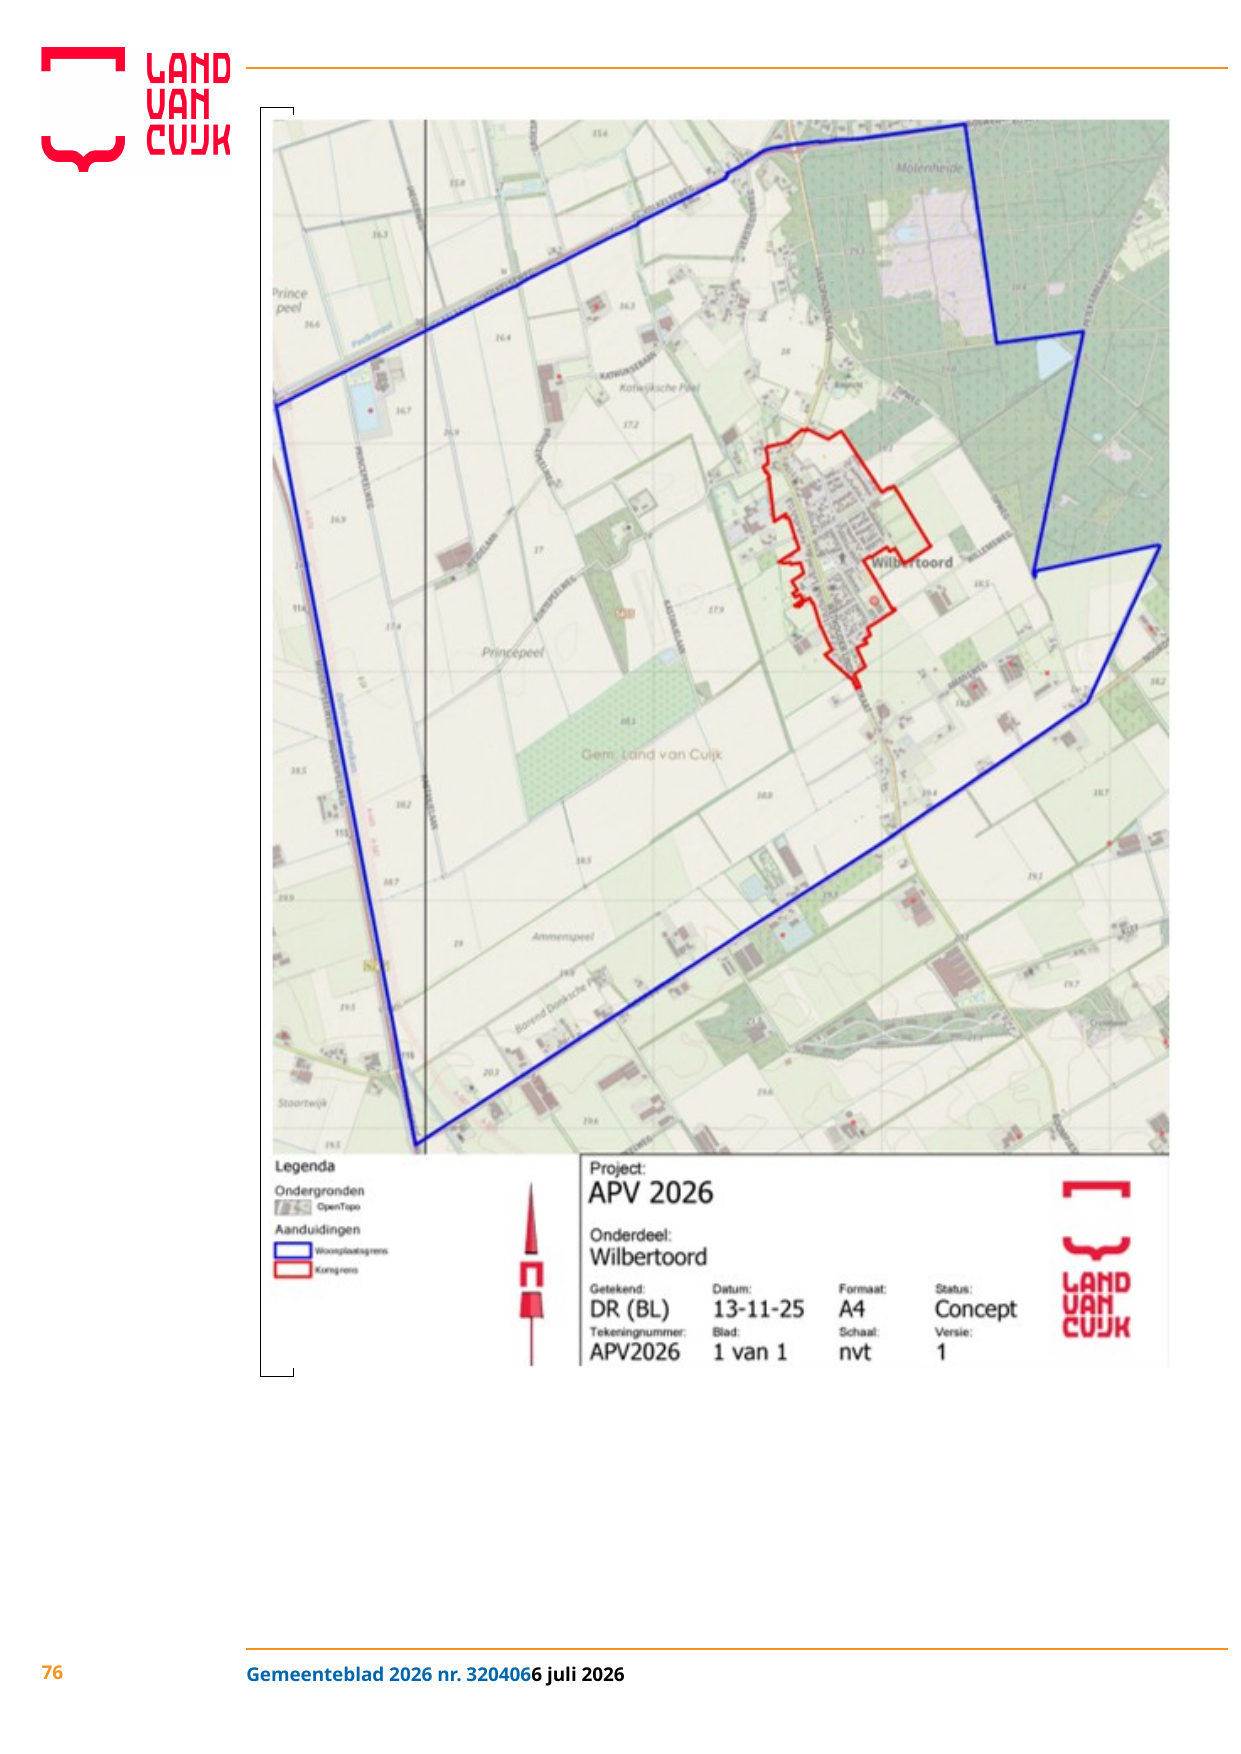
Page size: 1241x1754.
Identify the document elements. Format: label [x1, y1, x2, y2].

picture [268, 115, 1173, 1368]
picture [41, 47, 231, 172]
